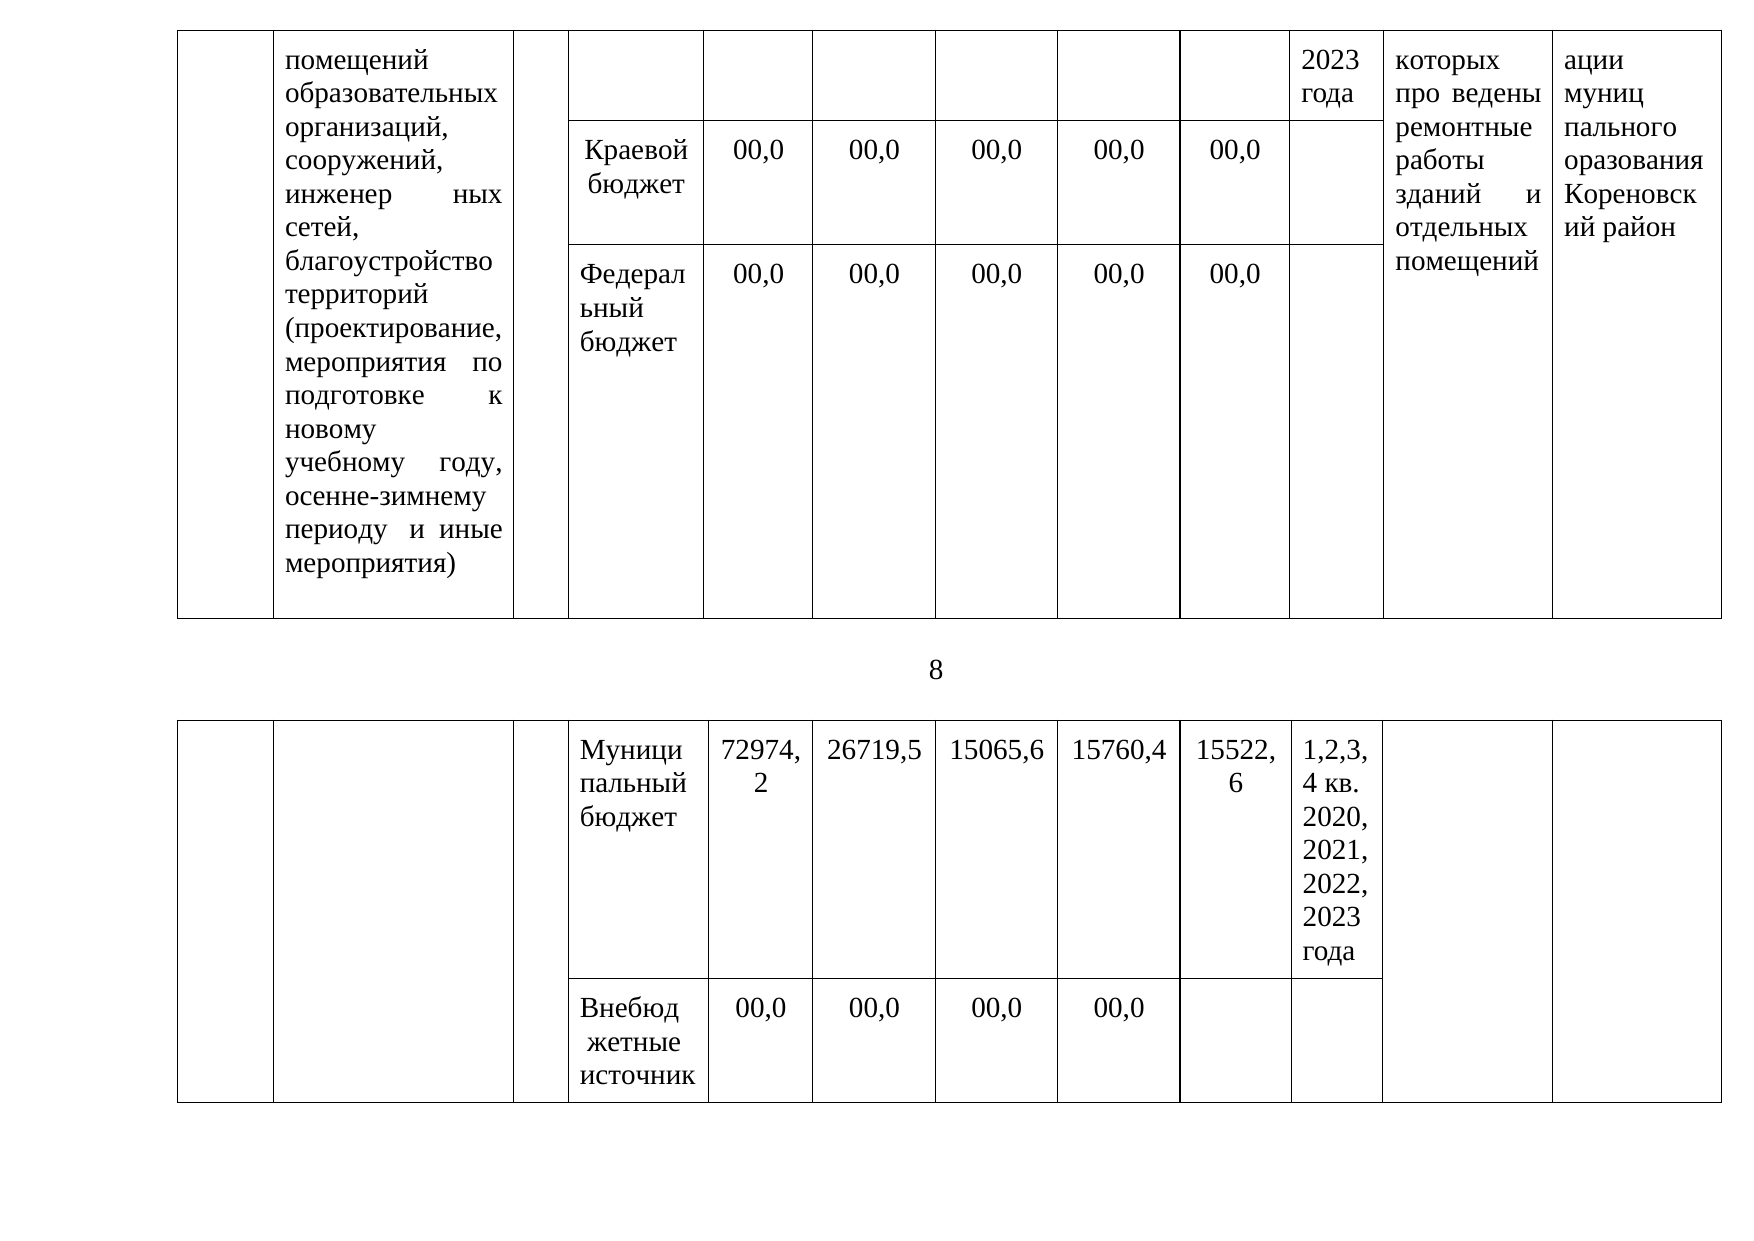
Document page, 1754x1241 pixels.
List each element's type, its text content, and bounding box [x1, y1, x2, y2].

table_cell 00,0 [704, 245, 812, 618]
table_cell 00,0 [1058, 245, 1179, 618]
table_cell [1058, 31, 1179, 120]
table_header 1,2,3,4 кв. 2020, 2021, 2022, 2023 года [1292, 721, 1382, 978]
table_cell 2023 года [1290, 31, 1383, 120]
table_cell 00,0 [813, 245, 935, 618]
table_cell [936, 31, 1057, 120]
table_cell [1290, 121, 1383, 244]
table_header [274, 721, 513, 1102]
table_cell 00,0 [1058, 979, 1179, 1102]
table_cell 00,0 [936, 121, 1057, 244]
table_header [178, 721, 273, 1102]
table_header 72974,2 [709, 721, 812, 978]
table_cell ации муниц пального оразования Кореновский район [1553, 31, 1721, 618]
table_cell [514, 31, 568, 618]
table_cell 00,0 [936, 979, 1057, 1102]
table_cell 00,0 [704, 121, 812, 244]
table_cell Краевой бюджет [569, 121, 703, 244]
table_header 26719,5 [813, 721, 935, 978]
table_header [1553, 721, 1721, 1102]
table_cell [569, 31, 703, 120]
table_cell 00,0 [1058, 121, 1179, 244]
table_cell [1181, 31, 1289, 120]
table_header 15522,6 [1181, 721, 1291, 978]
table_cell [1181, 979, 1291, 1102]
table_cell 00,0 [1181, 121, 1289, 244]
table_cell 00,0 [936, 245, 1057, 618]
table_cell 00,0 [813, 121, 935, 244]
table_cell [1292, 979, 1382, 1102]
table_header [1383, 721, 1552, 1102]
table_cell 00,0 [1181, 245, 1289, 618]
table_cell помещений образовательных организаций, сооружений, инженер ных сетей, благоустройство территорий (проектирование, мероприятия по подготовке к новому учебному году, осенне-зимнему периоду и иные мероприятия) [274, 31, 513, 618]
table_cell [1290, 245, 1383, 618]
table_header 15065,6 [936, 721, 1057, 978]
table_cell 00,0 [709, 979, 812, 1102]
table_cell Федеральный бюджет [569, 245, 703, 618]
table_cell которых про ведены ремонтные работы зданий и отдельных помещений [1384, 31, 1552, 618]
table_header [514, 721, 568, 1102]
table_cell Внебюд жетные источник [569, 979, 708, 1102]
table_cell [813, 31, 935, 120]
table_cell [178, 31, 273, 618]
table_cell [704, 31, 812, 120]
text 8 [177, 652, 1695, 686]
table_header Муниципальный бюджет [569, 721, 708, 978]
table_cell 00,0 [813, 979, 935, 1102]
table_header 15760,4 [1058, 721, 1179, 978]
